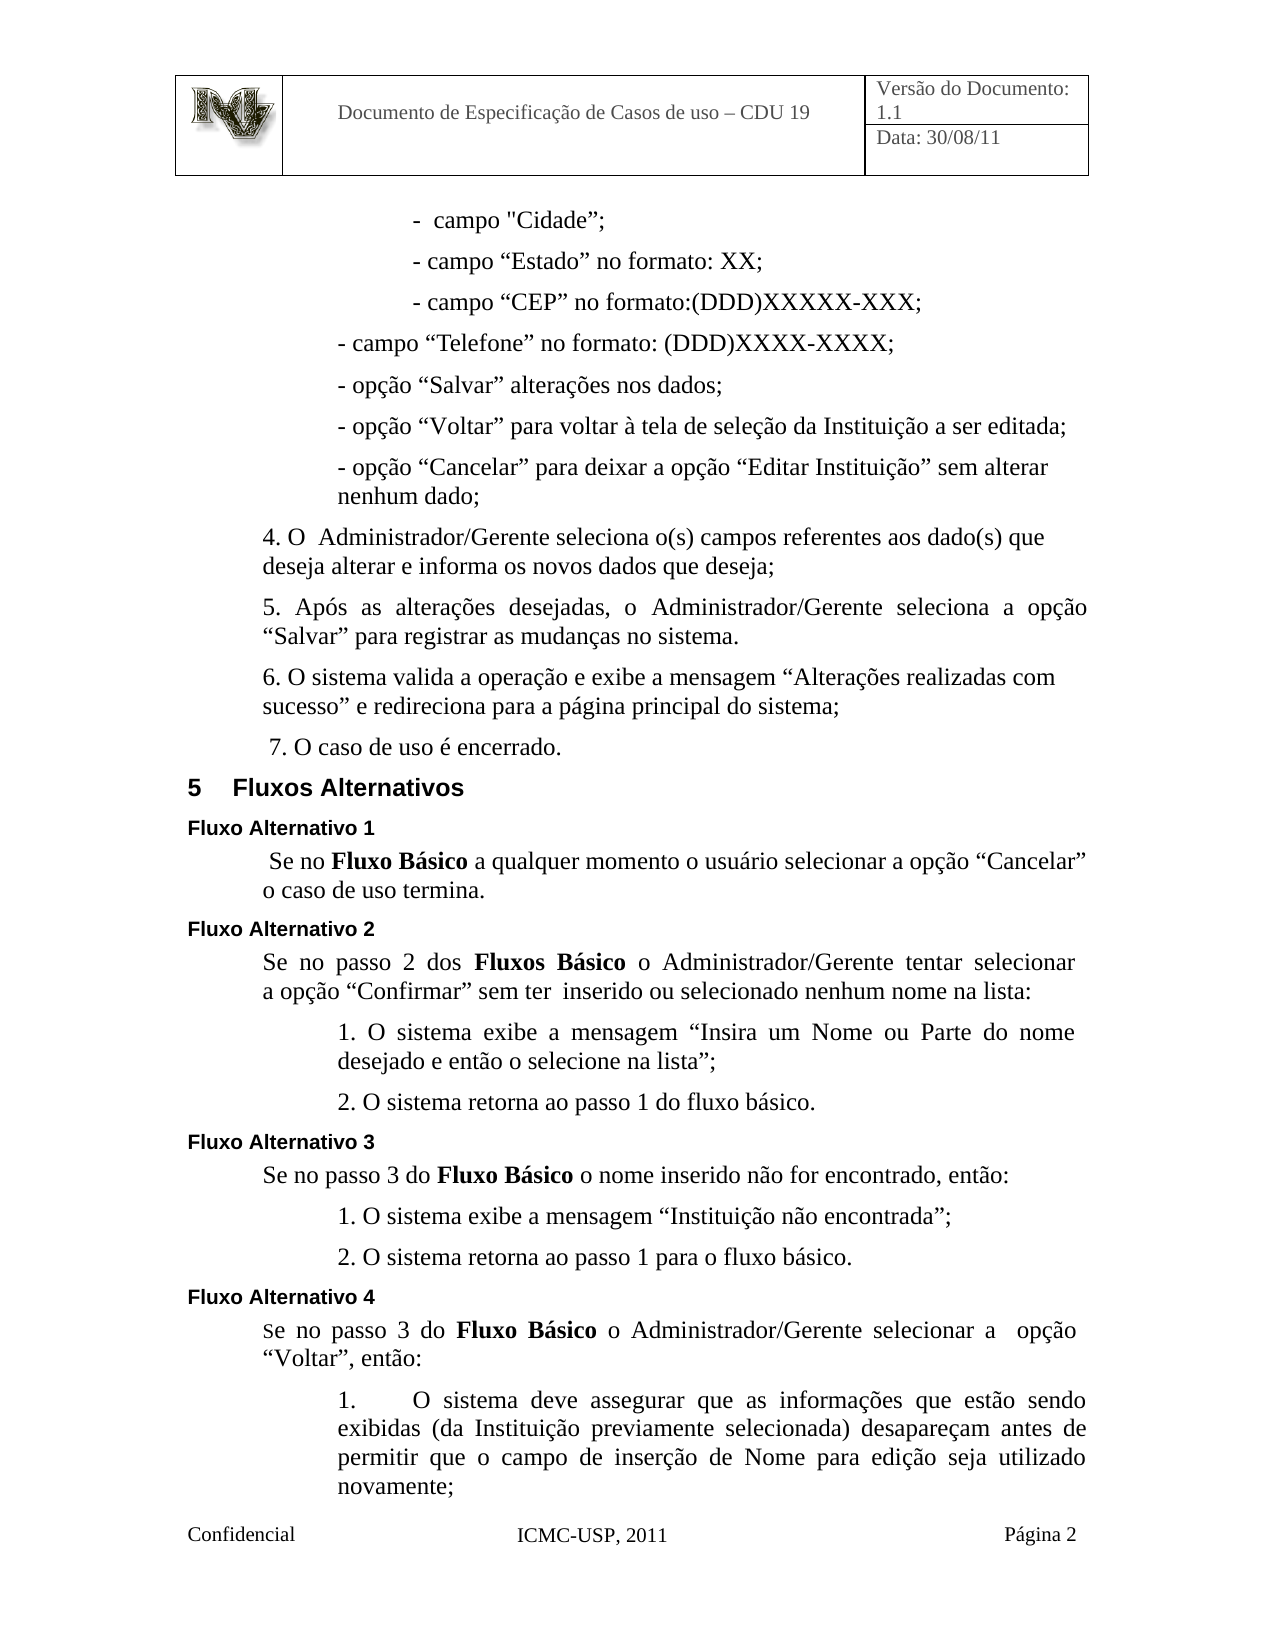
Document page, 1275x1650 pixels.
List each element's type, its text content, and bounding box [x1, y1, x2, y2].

subtitle Fluxos Alternativos [187, 773, 1087, 802]
list Se no passo 3 do Fluxo Básico o nome inserido não for encontrado, então: [187, 1160, 1087, 1188]
list 7. O caso de uso é encerrado. [269, 732, 1087, 761]
list 1. O sistema exibe a mensagem “Instituição não encontrada”; [187, 1201, 1087, 1230]
list - campo “Estado” no formato: XX; [300, 246, 1087, 275]
subtitle Fluxo Alternativo 4 [187, 1283, 1087, 1308]
list 2. O sistema retorna ao passo 1 do fluxo básico. [187, 1087, 1087, 1116]
list 6. O sistema valida a operação e exibe a mensagem “Alterações realizadas com sucesso” e redireciona para a página principal do sistema; [225, 662, 1087, 720]
list Se no passo 3 do Fluxo Básico o Administrador/Gerente selecionar a opção “Voltar”, então: [187, 1315, 1087, 1372]
list 5. Após as alterações desejadas, o Administrador/Gerente seleciona a opção “Salvar” para registrar as mudanças no sistema. [225, 592, 1087, 650]
list - opção “Cancelar” para deixar a opção “Editar Instituição” sem alterar nenhum dado; [300, 452, 1087, 510]
list 1. O sistema deve assegurar que as informações que estão sendo exibidas (da Instituição previamente selecionada) desapareçam antes de permitir que o campo de inserção de Nome para edição seja utilizado novamente; [300, 1385, 1087, 1500]
subtitle Fluxo Alternativo 1 [187, 815, 1087, 840]
list - opção “Salvar” alterações nos dados; [300, 370, 1087, 398]
list 2. O sistema retorna ao passo 1 para o fluxo básico. [187, 1242, 1087, 1271]
picture [186, 76, 277, 151]
list - campo "Cidade”; [300, 205, 1087, 233]
list Se no passo 2 dos Fluxos Básico o Administrador/Gerente tentar selecionar a opção “Confirmar” sem ter inserido ou selecionado nenhum nome na lista: [187, 947, 1087, 1005]
list - campo “Telefone” no formato: (DDD)XXXX-XXXX; [75, 328, 1087, 357]
list 1. O sistema exibe a mensagem “Insira um Nome ou Parte do nome desejado e então o selecione na lista”; [187, 1017, 1087, 1075]
subtitle Fluxo Alternativo 3 [187, 1128, 1087, 1153]
subtitle Fluxo Alternativo 2 [187, 916, 1087, 941]
list - opção “Voltar” para voltar à tela de seleção da Instituição a ser editada; [169, 411, 1087, 440]
list - campo “CEP” no formato:(DDD)XXXXX-XXX; [300, 287, 1087, 316]
list 4. O Administrador/Gerente seleciona o(s) campos referentes aos dado(s) que deseja alterar e informa os novos dados que deseja; [225, 522, 1087, 580]
text Se no Fluxo Básico a qualquer momento o usuário selecionar a opção “Cancelar” o caso de uso termina. [187, 846, 1087, 903]
